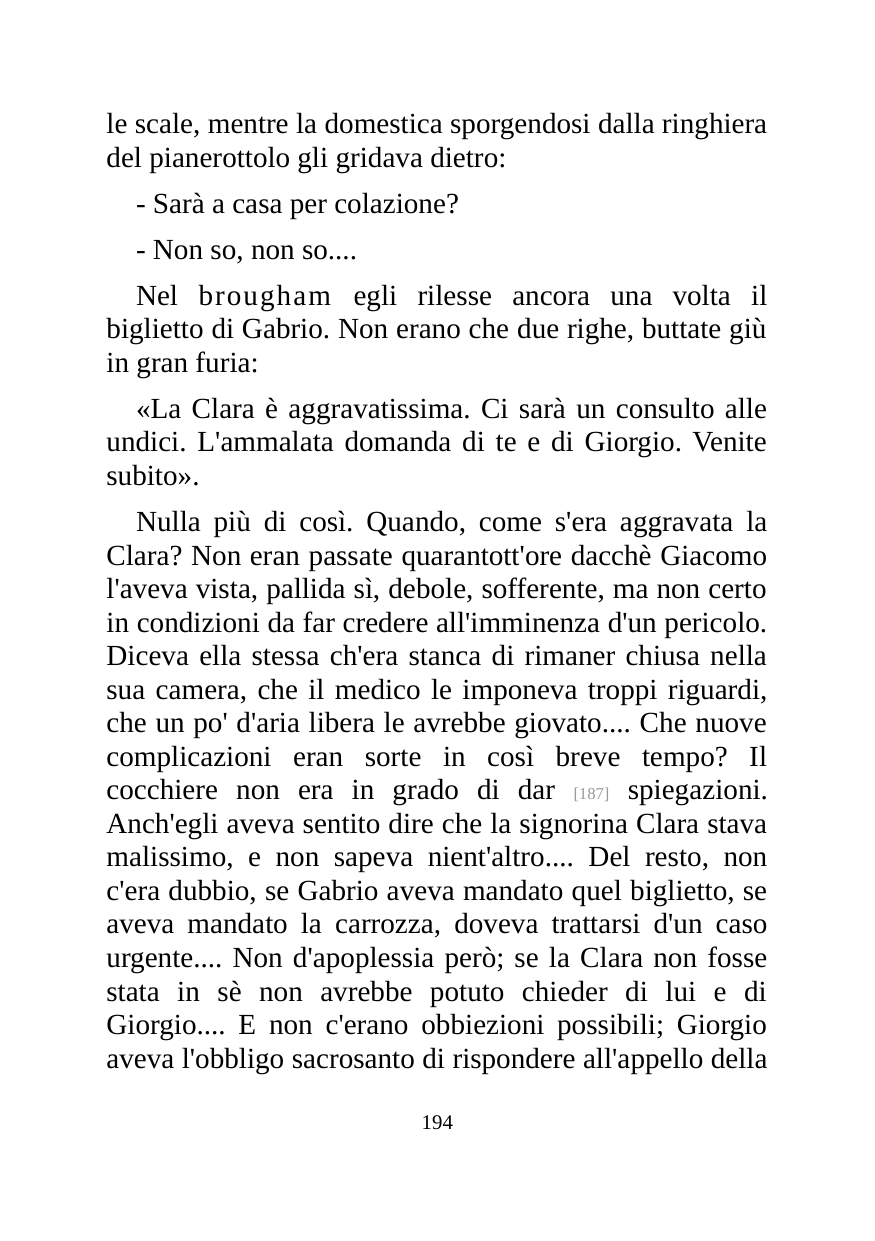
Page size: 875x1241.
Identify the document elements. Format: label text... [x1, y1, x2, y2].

text Nel brougham egli rilesse ancora una volta il biglietto di Gabrio. Non erano che due righe, buttate giù in gran furia: [106, 278, 768, 378]
text Nulla più di così. Quando, come s'era aggravata la Clara? Non eran passate quarantott'ore dacchè Giacomo l'aveva vista, pallida sì, debole, sofferente, ma non certo in condizioni da far credere all'imminenza d'un pericolo. Diceva ella stessa ch'era stanca di rimaner chiusa nella sua camera, che il medico le imponeva troppi riguardi, che un po' d'aria libera le avrebbe giovato.... Che nuove complicazioni eran sorte in così breve tempo? Il cocchiere non era in grado di dar [187] spiegazioni. Anch'egli aveva sentito dire che la signorina Clara stava malissimo, e non sapeva nient'altro.... Del resto, non c'era dubbio, se Gabrio aveva mandato quel biglietto, se aveva mandato la carrozza, doveva trattarsi d'un caso urgente.... Non d'apoplessia però; se la Clara non fosse stata in sè non avrebbe potuto chieder di lui e di Giorgio.... E non c'erano obbiezioni possibili; Giorgio aveva l'obbligo sacrosanto di rispondere all'appello della [106, 504, 768, 1074]
text - Sarà a casa per colazione? [106, 186, 768, 219]
text «La Clara è aggravatissima. Ci sarà un consulto alle undici. L'ammalata domanda di te e di Giorgio. Venite subito». [106, 391, 768, 492]
text le scale, mentre la domestica sporgendosi dalla ringhiera del pianerottolo gli gridava dietro: [106, 106, 768, 173]
text - Non so, non so.... [106, 232, 768, 265]
